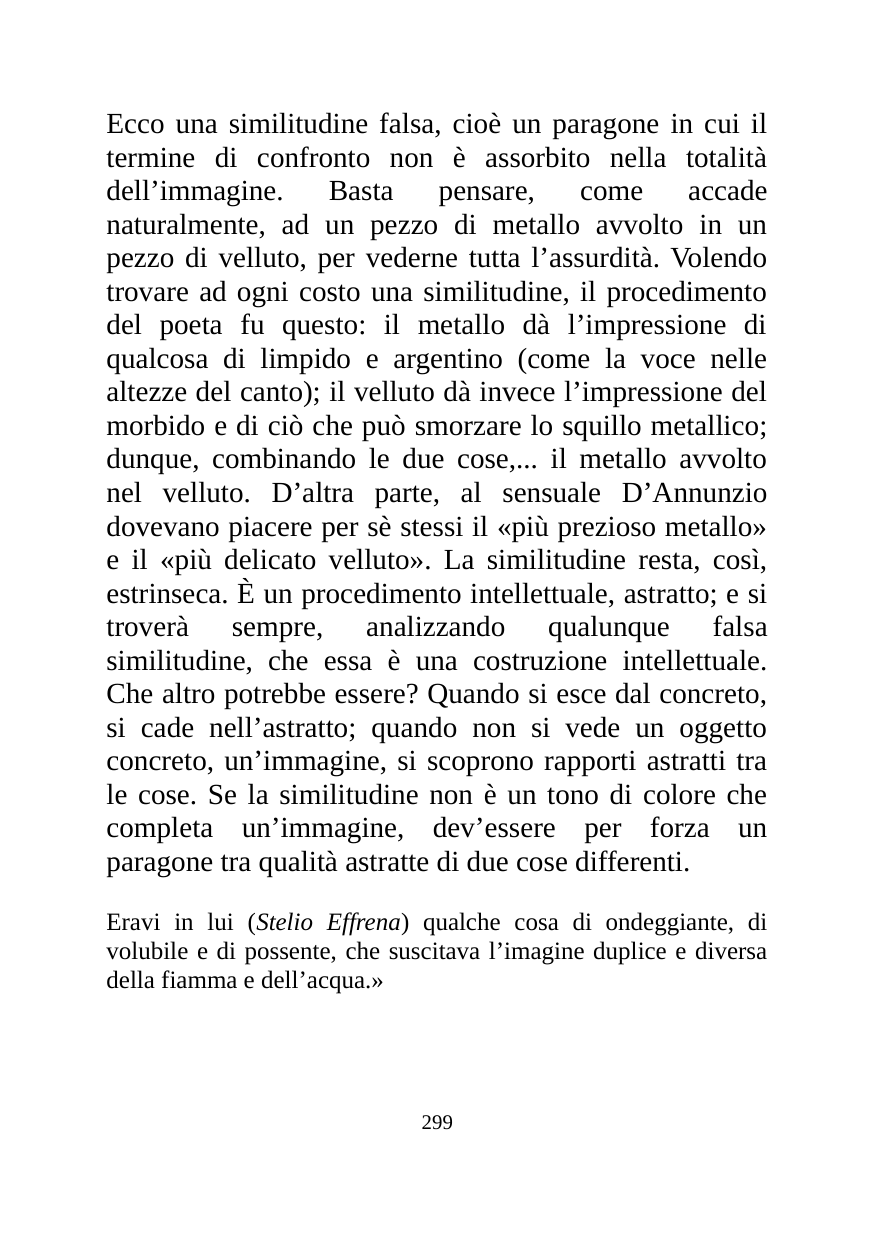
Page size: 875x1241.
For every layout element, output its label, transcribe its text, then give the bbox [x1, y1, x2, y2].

text Eravi in lui (Stelio Effrena) qualche cosa di ondeggiante, di volubile e di possente, che suscitava l’imagine duplice e diversa della fiamma e dell’acqua.» [106, 907, 768, 993]
text Ecco una similitudine falsa, cioè un paragone in cui il termine di confronto non è assorbito nella totalità dell’immagine. Basta pensare, come accade naturalmente, ad un pezzo di metallo avvolto in un pezzo di velluto, per vederne tutta l’assurdità. Volendo trovare ad ogni costo una similitudine, il procedimento del poeta fu questo: il metallo dà l’impressione di qualcosa di limpido e argentino (come la voce nelle altezze del canto); il velluto dà invece l’impressione del morbido e di ciò che può smorzare lo squillo metallico; dunque, combinando le due cose,... il metallo avvolto nel velluto. D’altra parte, al sensuale D’Annunzio dovevano piacere per sè stessi il «più prezioso metallo» e il «più delicato velluto». La similitudine resta, così, estrinseca. È un procedimento intellettuale, astratto; e si troverà sempre, analizzando qualunque falsa similitudine, che essa è una costruzione intellettuale. Che altro potrebbe essere? Quando si esce dal concreto, si cade nell’astratto; quando non si vede un oggetto concreto, un’immagine, si scoprono rapporti astratti tra le cose. Se la similitudine non è un tono di colore che completa un’immagine, dev’essere per forza un paragone tra qualità astratte di due cose differenti. [106, 106, 768, 878]
